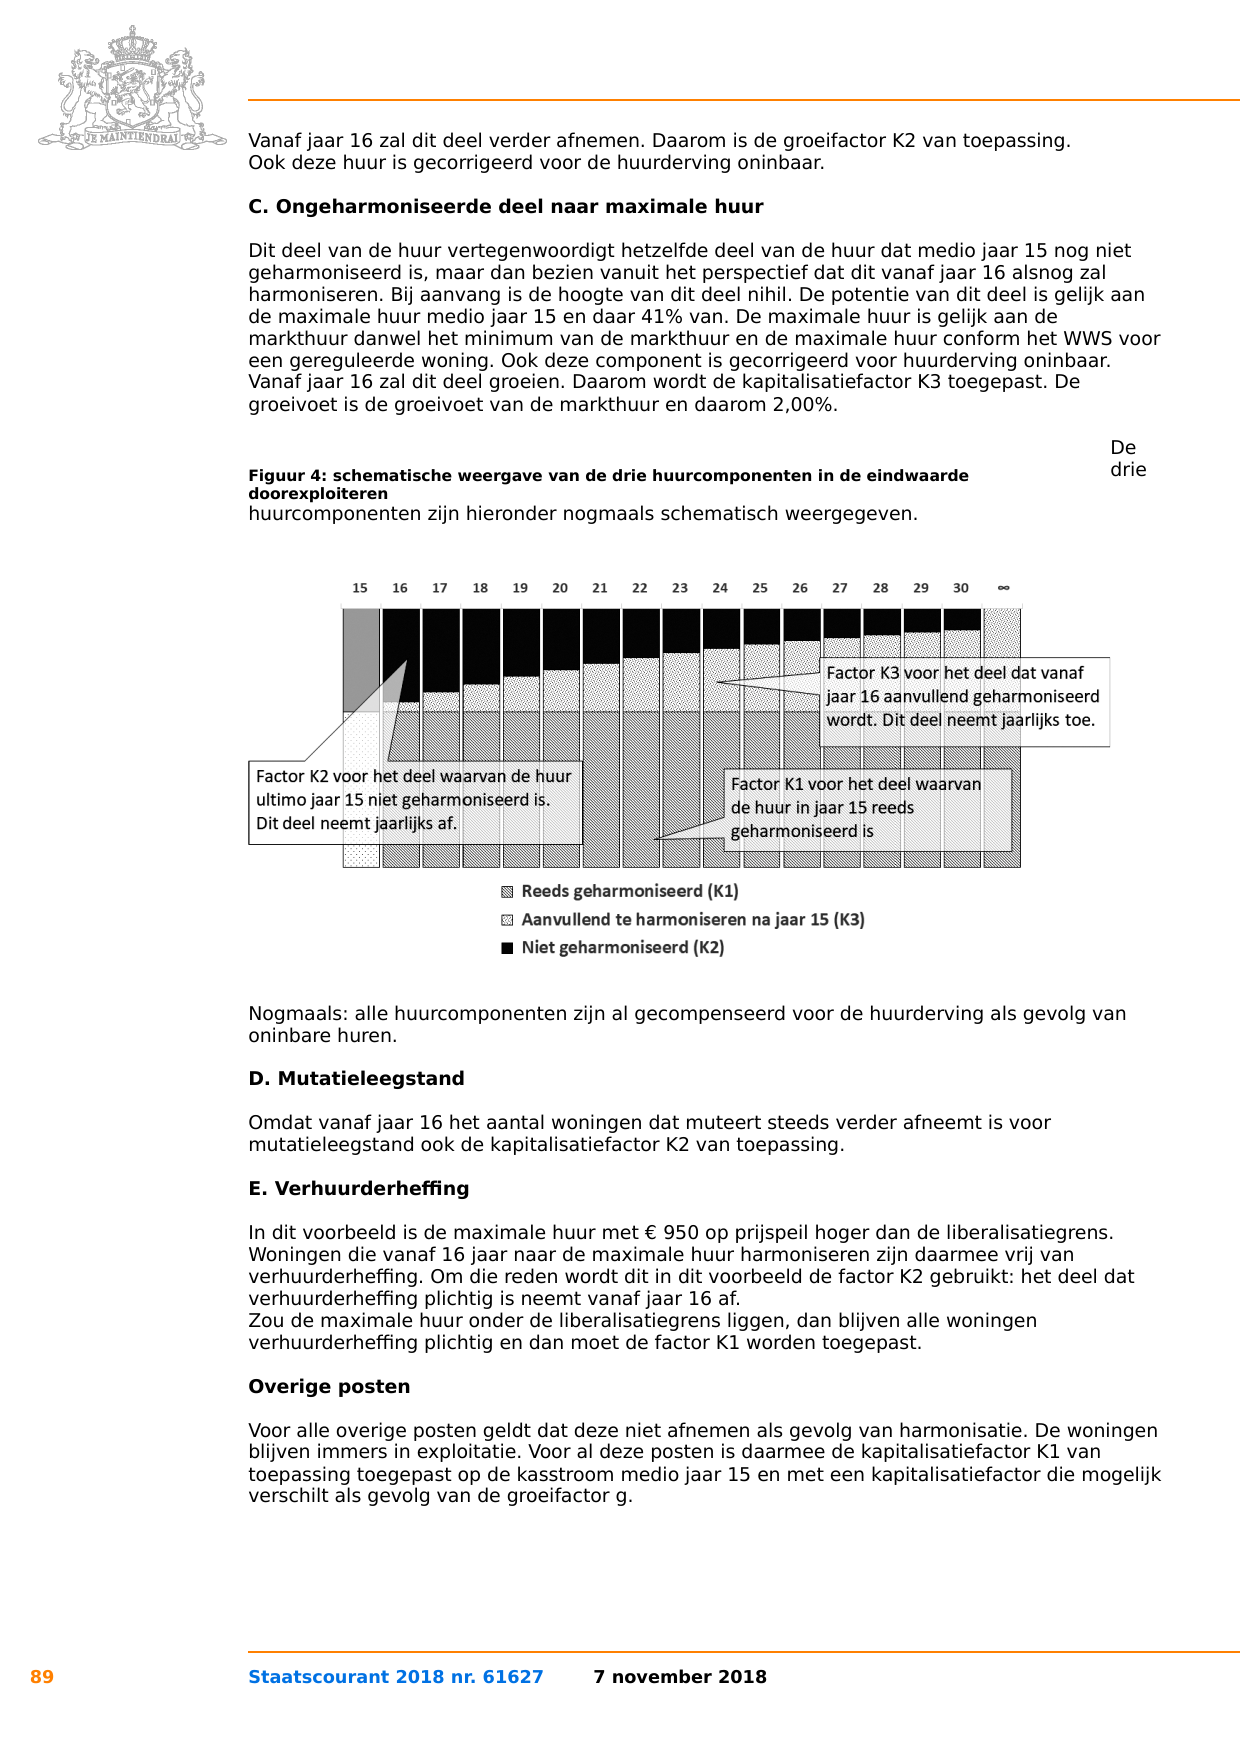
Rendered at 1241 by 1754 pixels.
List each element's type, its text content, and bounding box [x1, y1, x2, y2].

text Vanaf jaar 16 zal dit deel groeien. Daarom wordt de kapitalisatiefactor K3 toegepast. De groeivoet is de groeivoet van de markthuur en daarom 2,00%. [248, 371, 1163, 415]
subtitle D. Mutatieleegstand [248, 1068, 1163, 1090]
text Omdat vanaf jaar 16 het aantal woningen dat muteert steeds verder afneemt is voor mutatieleegstand ook de kapitalisatiefactor K2 van toepassing. [248, 1112, 1163, 1156]
subtitle E. Verhuurderheffing [248, 1178, 1163, 1200]
text Figuur 4: schematische weergave van de drie huurcomponenten in de eindwaarde doorexploiteren [248, 467, 1110, 503]
text Vanaf jaar 16 zal dit deel verder afnemen. Daarom is de groeifactor K2 van toepassing. [248, 130, 1163, 152]
picture [248, 580, 1111, 959]
text Voor alle overige posten geldt dat deze niet afnemen als gevolg van harmonisatie. De woningen blijven immers in exploitatie. Voor al deze posten is daarmee de kapitalisatiefactor K1 van toepassing toegepast op de kasstroom medio jaar 15 en met een kapitalisatiefactor die mogelijk verschilt als gevolg van de groeifactor g. [248, 1419, 1163, 1507]
text Nogmaals: alle huurcomponenten zijn al gecompenseerd voor de huurderving als gevolg van oninbare huren. [248, 1002, 1163, 1046]
text Dit deel van de huur vertegenwoordigt hetzelfde deel van de huur dat medio jaar 15 nog niet geharmoniseerd is, maar dan bezien vanuit het perspectief dat dit vanaf jaar 16 alsnog zal harmoniseren. Bij aanvang is de hoogte van dit deel nihil. De potentie van dit deel is gelijk aan de maximale huur medio jaar 15 en daar 41% van. De maximale huur is gelijk aan de markthuur danwel het minimum van de markthuur en de maximale huur conform het WWS voor een gereguleerde woning. Ook deze component is gecorrigeerd voor huurderving oninbaar. [248, 239, 1163, 371]
subtitle C. Ongeharmoniseerde deel naar maximale huur [248, 196, 1163, 218]
text Ook deze huur is gecorrigeerd voor de huurderving oninbaar. [248, 152, 1163, 174]
subtitle Overige posten [248, 1376, 1163, 1398]
text In dit voorbeeld is de maximale huur met € 950 op prijspeil hoger dan de liberalisatiegrens. Woningen die vanaf 16 jaar naar de maximale huur harmoniseren zijn daarmee vrij van verhuurderheffing. Om die reden wordt dit in dit voorbeeld de factor K2 gebruikt: het deel dat verhuurderheffing plichtig is neemt vanaf jaar 16 af. [248, 1222, 1163, 1310]
text Zou de maximale huur onder de liberalisatiegrens liggen, dan blijven alle woningen verhuurderheffing plichtig en dan moet de factor K1 worden toegepast. [248, 1310, 1163, 1354]
picture [38, 25, 227, 150]
text De drie huurcomponenten zijn hieronder nogmaals schematisch weergegeven. [248, 437, 1163, 525]
